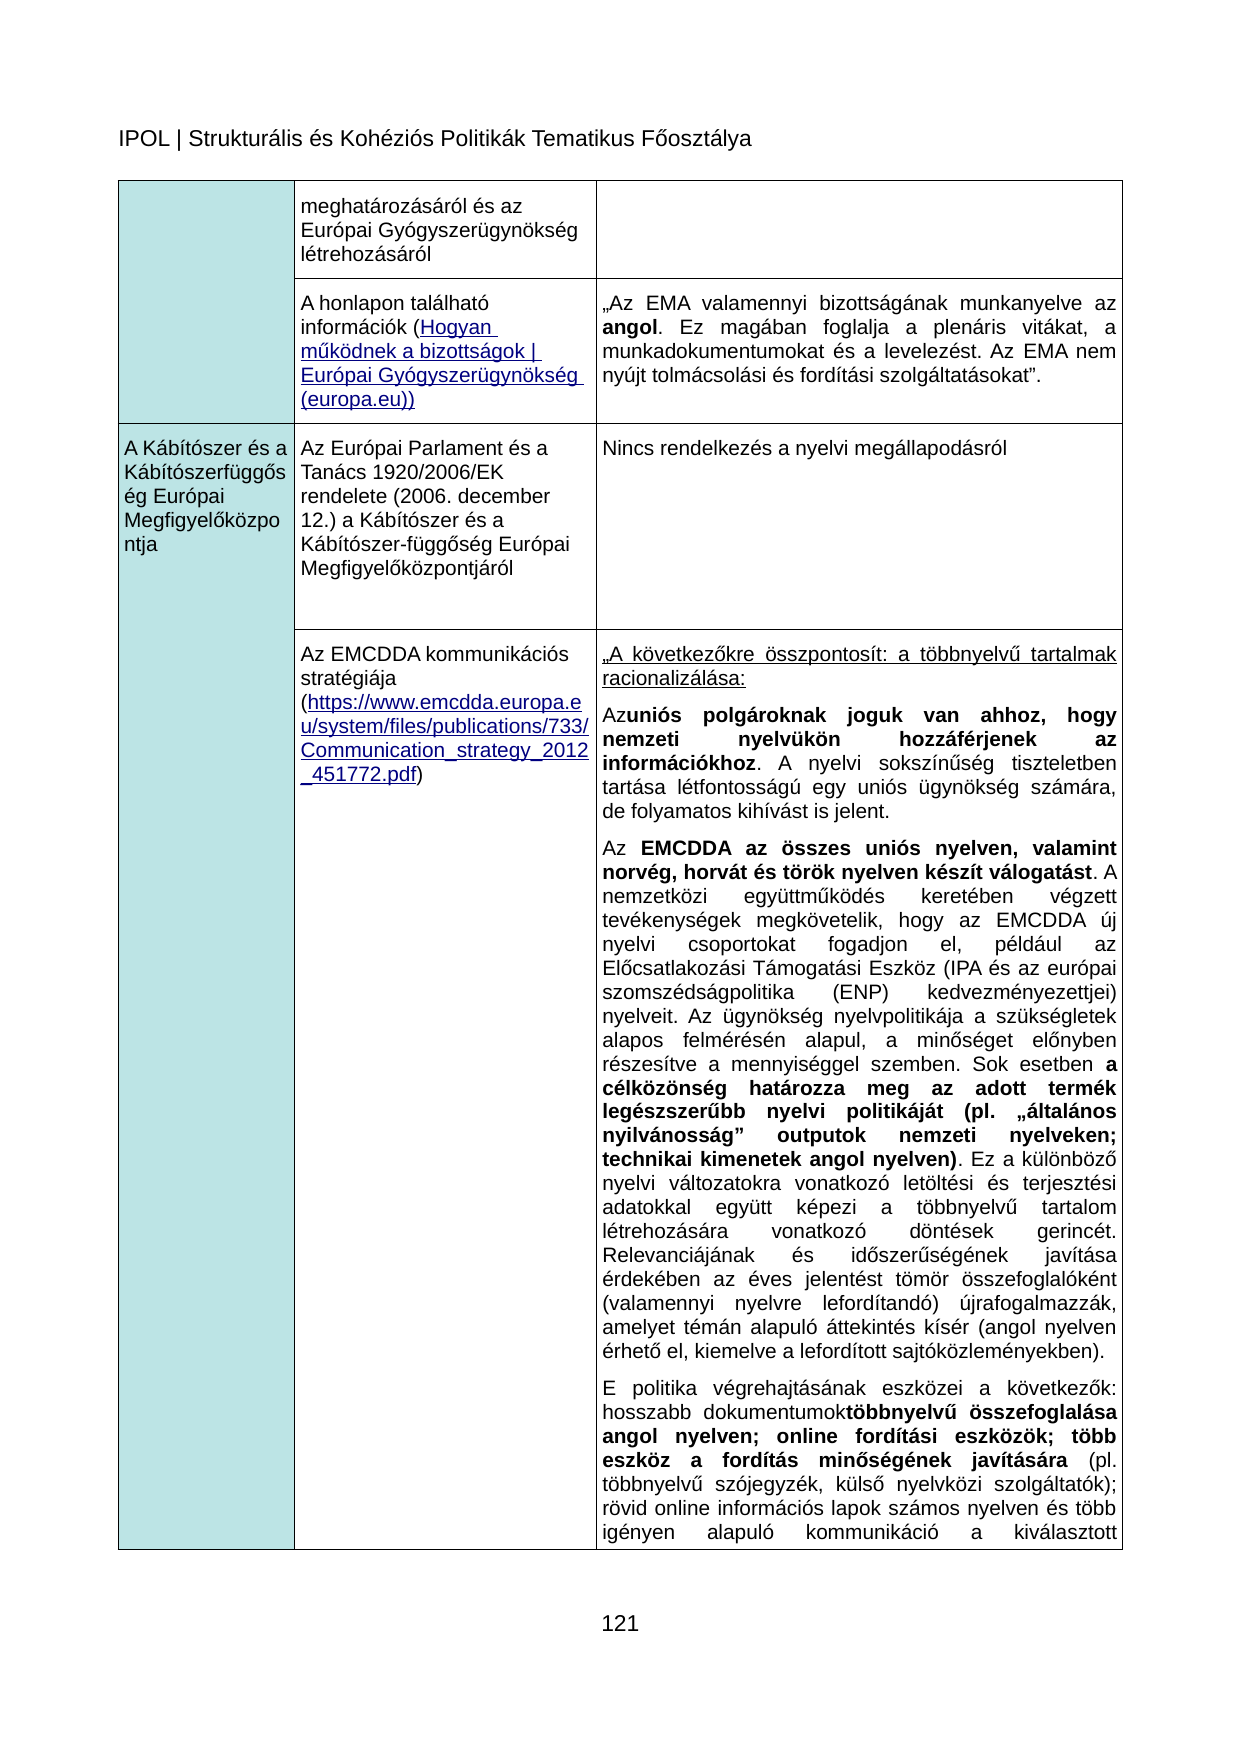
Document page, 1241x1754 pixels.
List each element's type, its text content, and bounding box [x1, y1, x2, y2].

table_cell [119, 181, 294, 423]
table_cell Az EMCDDA kommunikációs stratégiája (https://www.emcdda.europa.eu/system/files/publications/733/Communication_strategy_2012_451772.pdf) [295, 630, 596, 1549]
table_cell Nincs rendelkezés a nyelvi megállapodásról [597, 424, 1122, 629]
table_cell meghatározásáról és az Európai Gyógyszerügynökség létrehozásáról [295, 181, 596, 278]
table_cell „Az EMA valamennyi bizottságának munkanyelve az angol. Ez magában foglalja a plenáris vitákat, a munkadokumentumokat és a levelezést. Az EMA nem nyújt tolmácsolási és fordítási szolgáltatásokat”. [597, 279, 1122, 423]
table_cell [597, 181, 1122, 278]
table_cell Az Európai Parlament és a Tanács 1920/2006/EK rendelete (2006. december 12.) a Kábítószer és a Kábítószer-függőség Európai Megfigyelőközpontjáról [295, 424, 596, 629]
table_cell A honlapon található információk (Hogyan működnek a bizottságok | Európai Gyógyszerügynökség (europa.eu)) [295, 279, 596, 423]
table_cell „A következőkre összpontosít: a többnyelvű tartalmak racionalizálása: Azuniós polgároknak joguk van ahhoz, hogy nemzeti nyelvükön hozzáférjenek az információkhoz. A nyelvi sokszínűség tiszteletben tartása létfontosságú egy uniós ügynökség számára, de folyamatos kihívást is jelent. Az EMCDDA az összes uniós nyelven, valamint norvég, horvát és török nyelven készít válogatást. A nemzetközi együttműködés keretében végzett tevékenységek megkövetelik, hogy az EMCDDA új nyelvi csoportokat fogadjon el, például az Előcsatlakozási Támogatási Eszköz (IPA és az európai szomszédságpolitika (ENP) kedvezményezettjei) nyelveit. Az ügynökség nyelvpolitikája a szükségletek alapos felmérésén alapul, a minőséget előnyben részesítve a mennyiséggel szemben. Sok esetben a célközönség határozza meg az adott termék legészszerűbb nyelvi politikáját (pl. „általános nyilvánosság” outputok nemzeti nyelveken; technikai kimenetek angol nyelven). Ez a különböző nyelvi változatokra vonatkozó letöltési és terjesztési adatokkal együtt képezi a többnyelvű tartalom létrehozására vonatkozó döntések gerincét. Relevanciájának és időszerűségének javítása érdekében az éves jelentést tömör összefoglalóként (valamennyi nyelvre lefordítandó) újrafogalmazzák, amelyet témán alapuló áttekintés kísér (angol nyelven érhető el, kiemelve a lefordított sajtóközleményekben). E politika végrehajtásának eszközei a következők: hosszabb dokumentumoktöbbnyelvű összefoglalása angol nyelven; online fordítási eszközök; több eszköz a fordítás minőségének javítására (pl. többnyelvű szójegyzék, külső nyelvközi szolgáltatók); rövid online információs lapok számos nyelven és több igényen alapuló kommunikáció a kiválasztott [597, 630, 1122, 1549]
table_cell A Kábítószer és a Kábítószerfüggőség Európai Megfigyelőközpontja [119, 424, 294, 1549]
